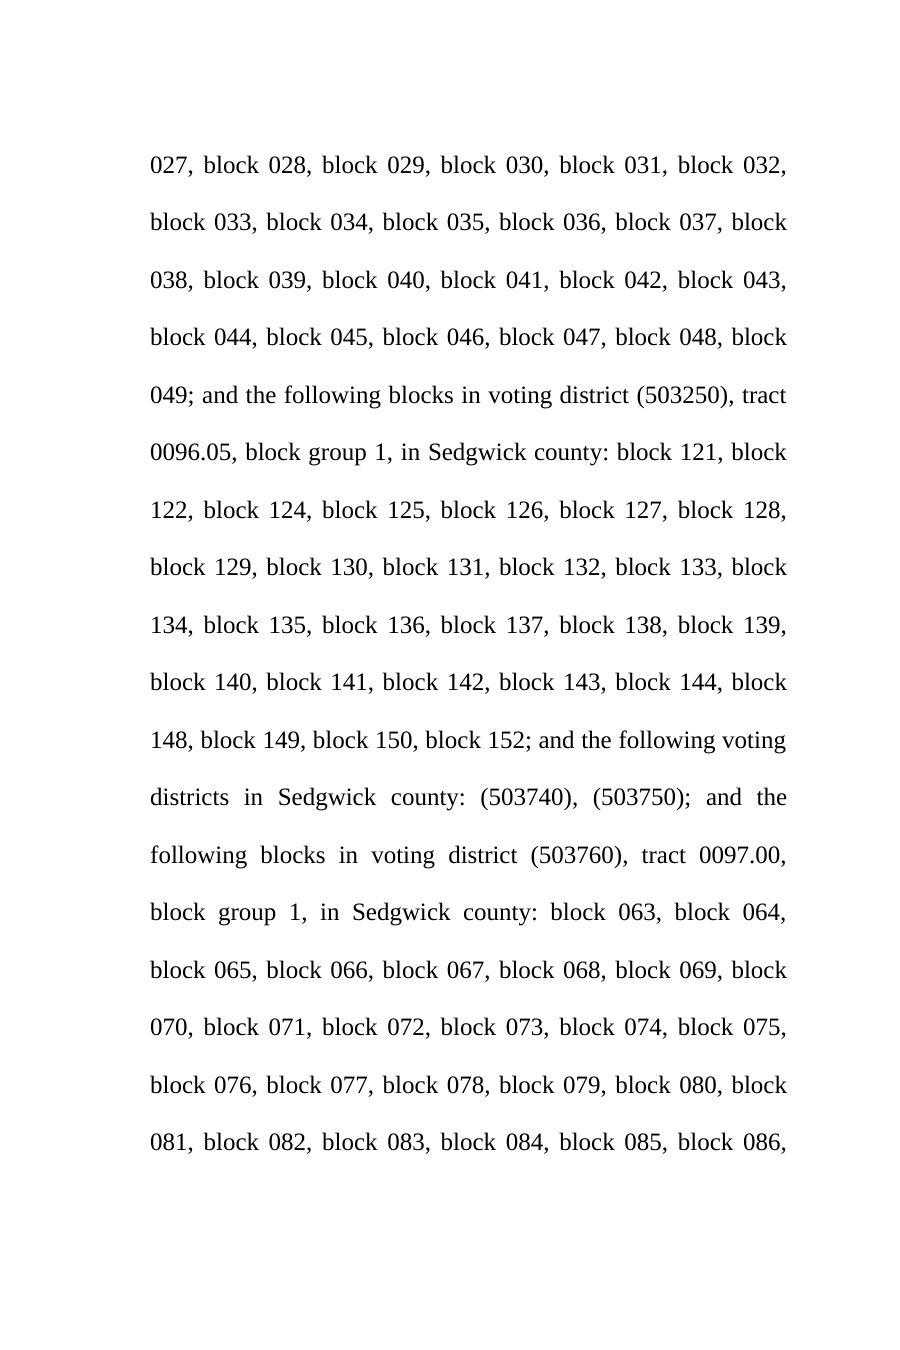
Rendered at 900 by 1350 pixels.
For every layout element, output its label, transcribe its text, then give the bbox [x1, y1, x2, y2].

text 027, block 028, block 029, block 030, block 031, block 032, block 033, block 034, block 035, block 036, block 037, block 038, block 039, block 040, block 041, block 042, block 043, block 044, block 045, block 046, block 047, block 048, block 049; and the following blocks in voting district (503250), tract 0096.05, block group 1, in Sedgwick county: block 121, block 122, block 124, block 125, block 126, block 127, block 128, block 129, block 130, block 131, block 132, block 133, block 134, block 135, block 136, block 137, block 138, block 139, block 140, block 141, block 142, block 143, block 144, block 148, block 149, block 150, block 152; and the following voting districts in Sedgwick county: (503740), (503750); and the following blocks in voting district (503760), tract 0097.00, block group 1, in Sedgwick county: block 063, block 064, block 065, block 066, block 067, block 068, block 069, block 070, block 071, block 072, block 073, block 074, block 075, block 076, block 077, block 078, block 079, block 080, block 081, block 082, block 083, block 084, block 085, block 086, [150, 150, 787, 1156]
